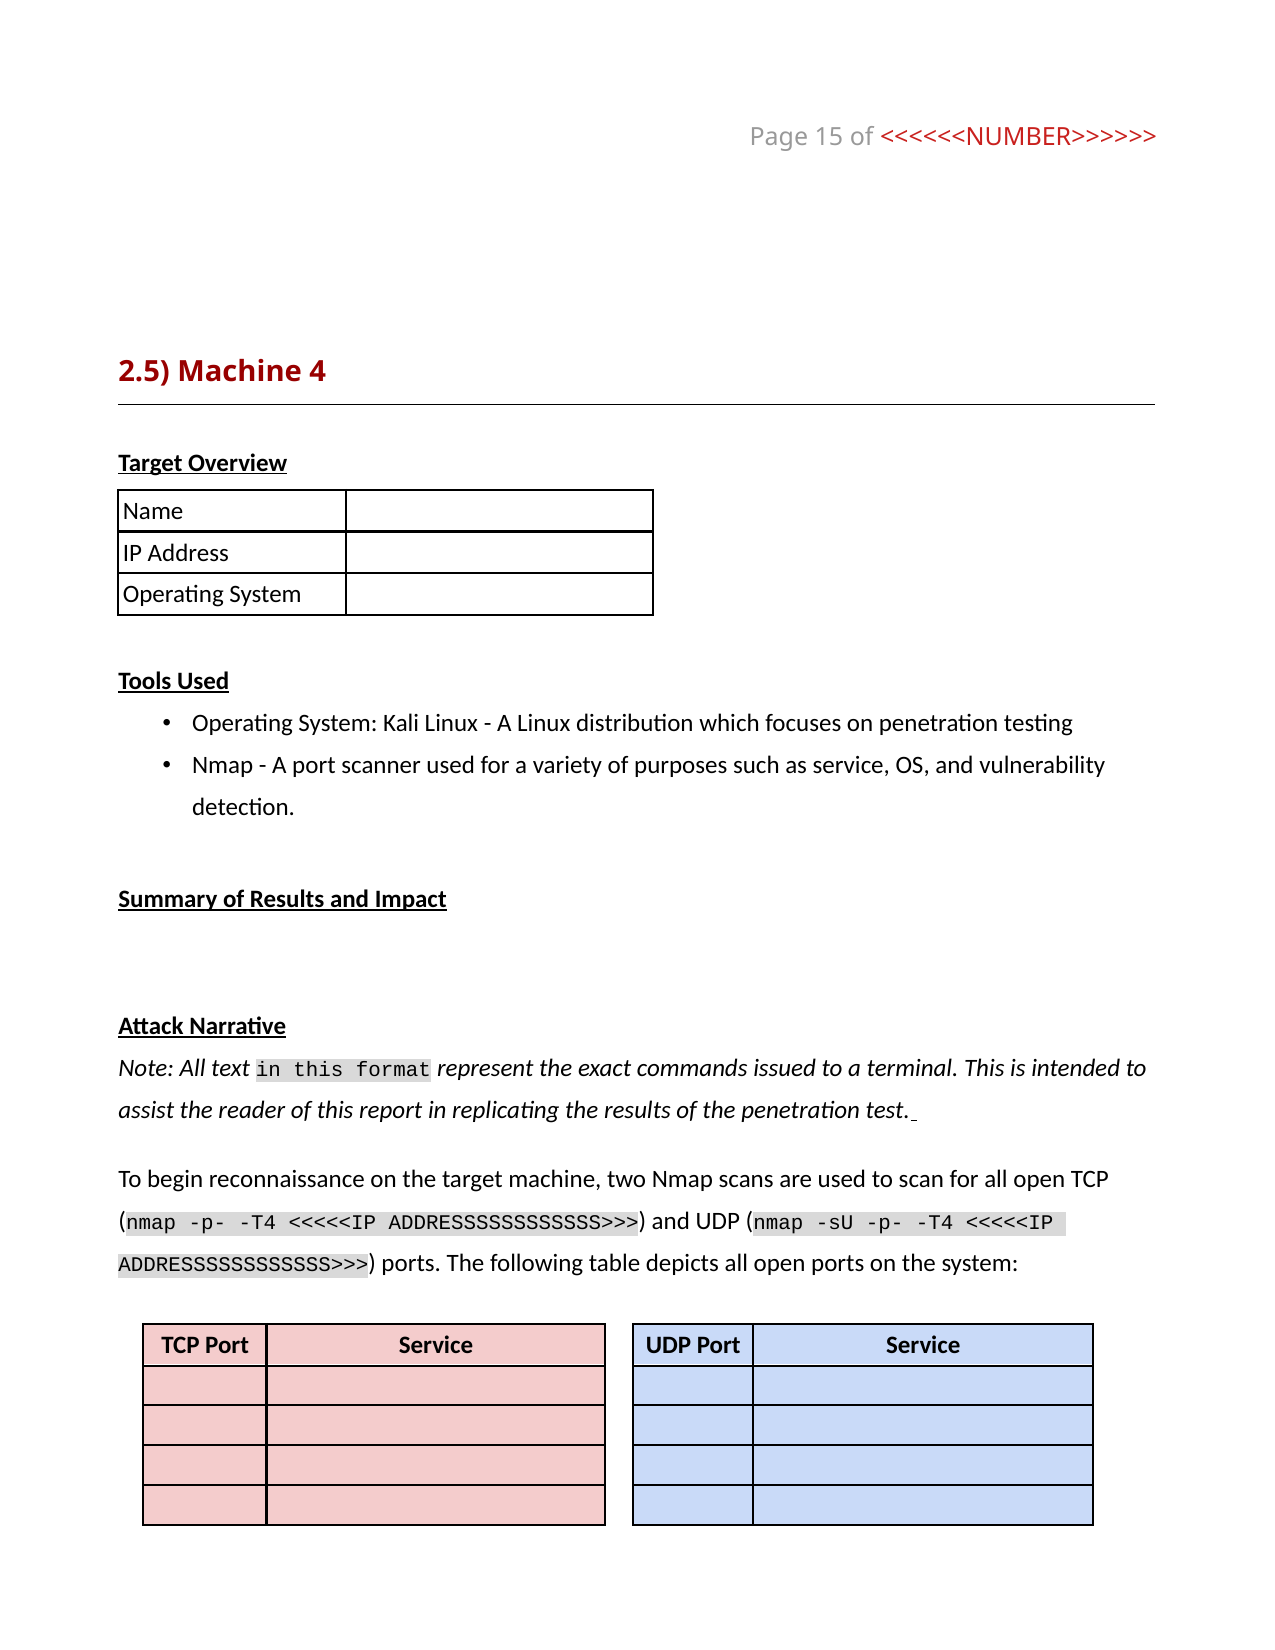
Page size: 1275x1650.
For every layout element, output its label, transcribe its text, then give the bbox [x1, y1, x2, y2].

table_cell [634, 1367, 752, 1404]
table_cell [754, 1446, 1092, 1484]
table_cell [754, 1406, 1092, 1444]
table_cell [144, 1406, 265, 1444]
table_header TCP Port [144, 1325, 265, 1364]
table_header Service [268, 1325, 604, 1364]
table_header Service [754, 1325, 1092, 1364]
text Note: All text in this format represent the exact commands issued to a terminal. This is intended to assist the reader of this report in replicating the results of the penetration test. [118, 1052, 1157, 1124]
table_cell [634, 1446, 752, 1484]
text Tools Used [118, 665, 1157, 696]
table_cell [144, 1367, 265, 1404]
table_cell Operating System [119, 574, 345, 613]
text Attack Narrative [118, 1010, 1157, 1040]
text Target Overview [118, 447, 1157, 477]
table_header [631, 1291, 1116, 1529]
table_cell [268, 1406, 604, 1444]
text To begin reconnaissance on the target machine, two Nmap scans are used to scan for all open TCP (nmap -p- -T4 <<<<<IP ADDRESSSSSSSSSSSS>>>) and UDP (nmap -sU -p- -T4 <<<<<IP ADDRESSSSSSSSSSSS>>>) ports. The following table depicts all open ports on the system: [118, 1136, 1157, 1278]
text 2.5) Machine 4 [118, 350, 1157, 390]
table_cell [144, 1446, 265, 1484]
table_header [347, 491, 652, 530]
table_cell [268, 1486, 604, 1524]
table_cell [634, 1406, 752, 1444]
table_cell [268, 1446, 604, 1484]
table_header UDP Port [634, 1325, 752, 1364]
table_cell [634, 1486, 752, 1524]
text Summary of Results and Impact [118, 883, 1157, 914]
table_cell [754, 1367, 1092, 1404]
list Nmap - A port scanner used for a variety of purposes such as service, OS, and vulnerability detection. [162, 749, 1157, 822]
table_header Name [119, 491, 345, 530]
list Operating System: Kali Linux - A Linux distribution which focuses on penetration testing [162, 707, 1157, 738]
table_cell [144, 1486, 265, 1524]
table_header [119, 1291, 629, 1529]
table_cell IP Address [119, 533, 345, 572]
table_cell [347, 574, 652, 613]
table_cell [347, 533, 652, 572]
table_cell [268, 1367, 604, 1404]
table_cell [754, 1486, 1092, 1524]
